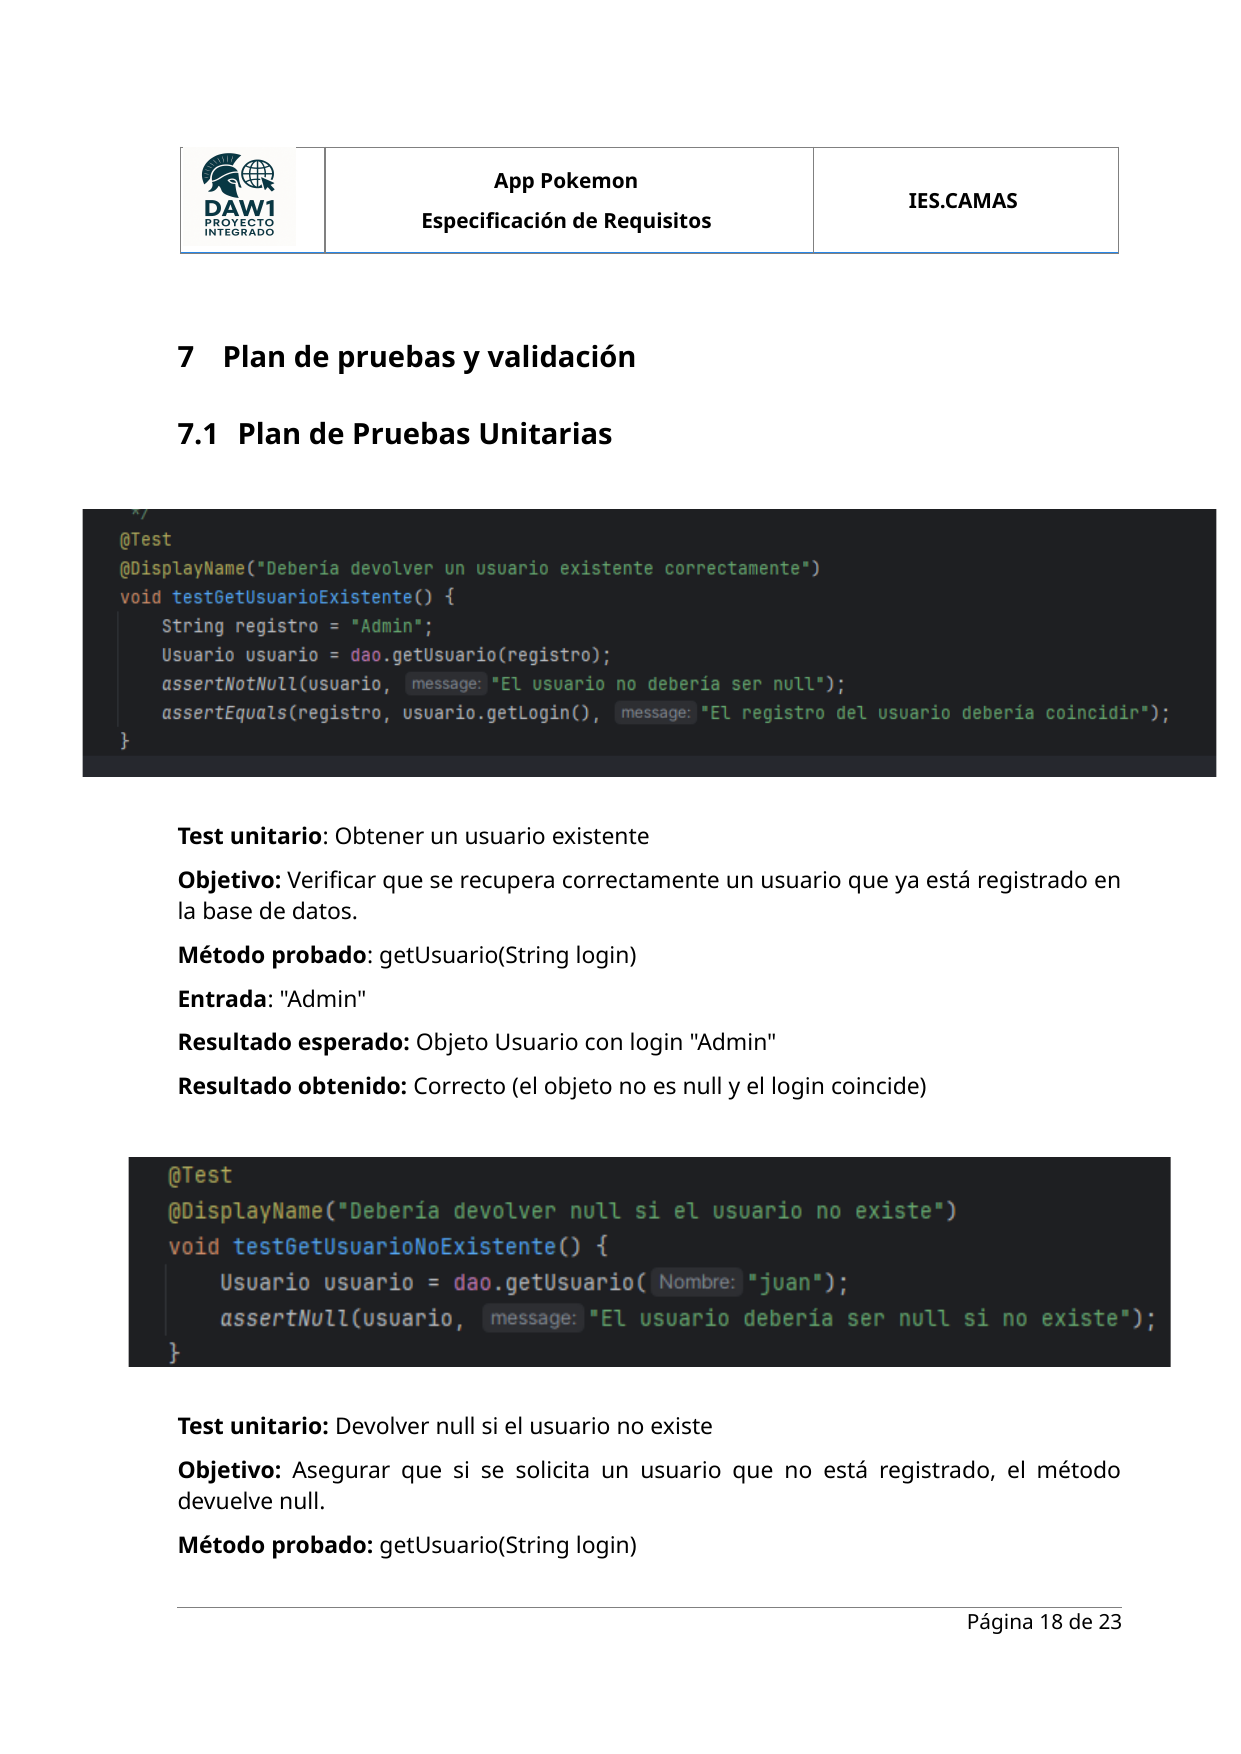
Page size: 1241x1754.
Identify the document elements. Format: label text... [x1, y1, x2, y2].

picture [183, 147, 296, 246]
text Objetivo: Asegurar que si se solicita un usuario que no está registrado, el método devuelve null. [177, 1454, 1122, 1516]
subtitle Plan de pruebas y validación [177, 336, 1122, 376]
picture [82, 509, 1217, 777]
text Test unitario: Devolver null si el usuario no existe [177, 1410, 1122, 1441]
picture [128, 1157, 1171, 1367]
text Método probado: getUsuario(String login) [177, 1529, 1122, 1560]
text Método probado: getUsuario(String login) [177, 939, 1122, 970]
text Resultado obtenido: Correcto (el objeto no es null y el login coincide) [177, 1070, 1122, 1101]
text Entrada: "Admin" [177, 983, 1122, 1014]
text Objetivo: Verificar que se recupera correctamente un usuario que ya está registrado en la base de datos. [177, 864, 1122, 926]
text Resultado esperado: Objeto Usuario con login "Admin" [177, 1026, 1122, 1058]
text Test unitario: Obtener un usuario existente [177, 820, 1122, 851]
subtitle Plan de Pruebas Unitarias [177, 414, 1122, 453]
